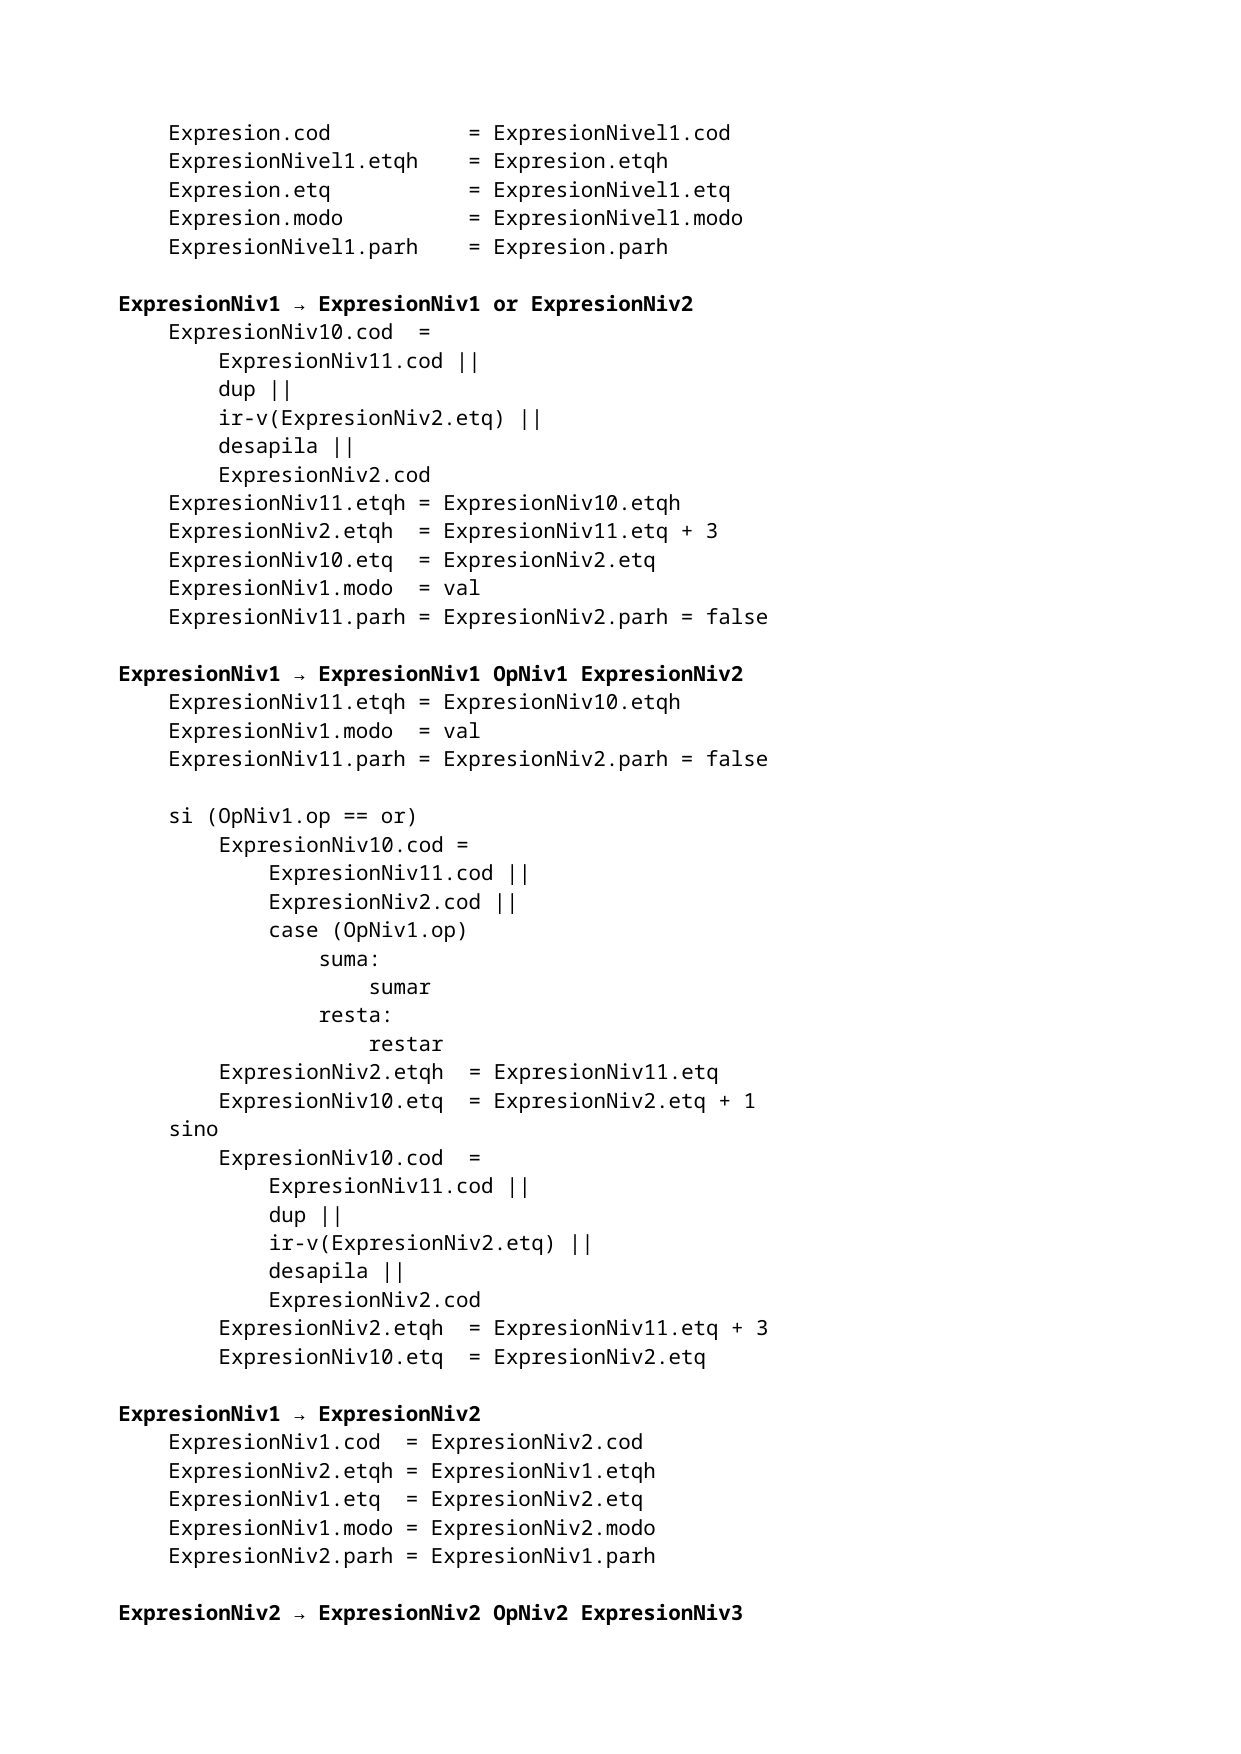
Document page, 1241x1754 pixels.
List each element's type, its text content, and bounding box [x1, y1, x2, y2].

text ExpresionNiv11.parh = ExpresionNiv2.parh = false [118, 744, 1122, 773]
text ExpresionNiv2.cod [118, 460, 1122, 488]
text Expresion.etq = ExpresionNivel1.etq [118, 175, 1122, 203]
text ExpresionNiv2.etqh = ExpresionNiv11.etq + 3 [118, 1313, 1122, 1342]
text ExpresionNivel1.parh = Expresion.parh [118, 232, 1122, 260]
text desapila || [118, 1257, 1122, 1285]
text ExpresionNiv10.cod = [118, 317, 1122, 346]
text restar [118, 1029, 1122, 1057]
text Expresion.cod = ExpresionNivel1.cod [118, 118, 1122, 147]
text ExpresionNiv2.etqh = ExpresionNiv1.etqh [118, 1456, 1122, 1484]
text ExpresionNiv2.parh = ExpresionNiv1.parh [118, 1541, 1122, 1570]
text ExpresionNiv2 → ExpresionNiv2 OpNiv2 ExpresionNiv3 [118, 1598, 1122, 1627]
text ExpresionNiv1 → ExpresionNiv1 or ExpresionNiv2 [118, 289, 1122, 317]
text ExpresionNiv11.etqh = ExpresionNiv10.etqh [118, 687, 1122, 716]
text ExpresionNiv1.modo = val [118, 716, 1122, 744]
text sino [118, 1114, 1122, 1143]
text ExpresionNiv2.cod [118, 1285, 1122, 1313]
text ExpresionNiv10.etq = ExpresionNiv2.etq + 1 [118, 1086, 1122, 1114]
text ExpresionNiv11.etqh = ExpresionNiv10.etqh [118, 488, 1122, 517]
text dup || [118, 1200, 1122, 1228]
text case (OpNiv1.op) [118, 915, 1122, 944]
text desapila || [118, 431, 1122, 460]
text suma: [118, 944, 1122, 972]
text ir-v(ExpresionNiv2.etq) || [118, 1228, 1122, 1257]
text ExpresionNiv10.cod = [118, 1143, 1122, 1171]
text ExpresionNiv11.cod || [118, 858, 1122, 887]
text ExpresionNiv10.etq = ExpresionNiv2.etq [118, 545, 1122, 573]
text sumar [118, 972, 1122, 1001]
text ExpresionNiv10.cod = [118, 830, 1122, 858]
text ExpresionNiv1 → ExpresionNiv1 OpNiv1 ExpresionNiv2 [118, 659, 1122, 687]
text ExpresionNiv11.parh = ExpresionNiv2.parh = false [118, 602, 1122, 630]
text si (OpNiv1.op == or) [118, 802, 1122, 830]
text ExpresionNiv1.cod = ExpresionNiv2.cod [118, 1427, 1122, 1456]
text Expresion.modo = ExpresionNivel1.modo [118, 203, 1122, 232]
text ExpresionNiv1.etq = ExpresionNiv2.etq [118, 1484, 1122, 1513]
text ExpresionNiv2.cod || [118, 887, 1122, 915]
text ExpresionNiv1 → ExpresionNiv2 [118, 1399, 1122, 1427]
text ExpresionNivel1.etqh = Expresion.etqh [118, 147, 1122, 175]
text resta: [118, 1001, 1122, 1029]
text ExpresionNiv2.etqh = ExpresionNiv11.etq + 3 [118, 517, 1122, 545]
text ExpresionNiv2.etqh = ExpresionNiv11.etq [118, 1057, 1122, 1086]
text ExpresionNiv1.modo = val [118, 573, 1122, 602]
text ExpresionNiv1.modo = ExpresionNiv2.modo [118, 1513, 1122, 1541]
text dup || [118, 374, 1122, 403]
text ExpresionNiv11.cod || [118, 346, 1122, 374]
text ExpresionNiv11.cod || [118, 1171, 1122, 1200]
text ir-v(ExpresionNiv2.etq) || [118, 403, 1122, 431]
text ExpresionNiv10.etq = ExpresionNiv2.etq [118, 1342, 1122, 1370]
